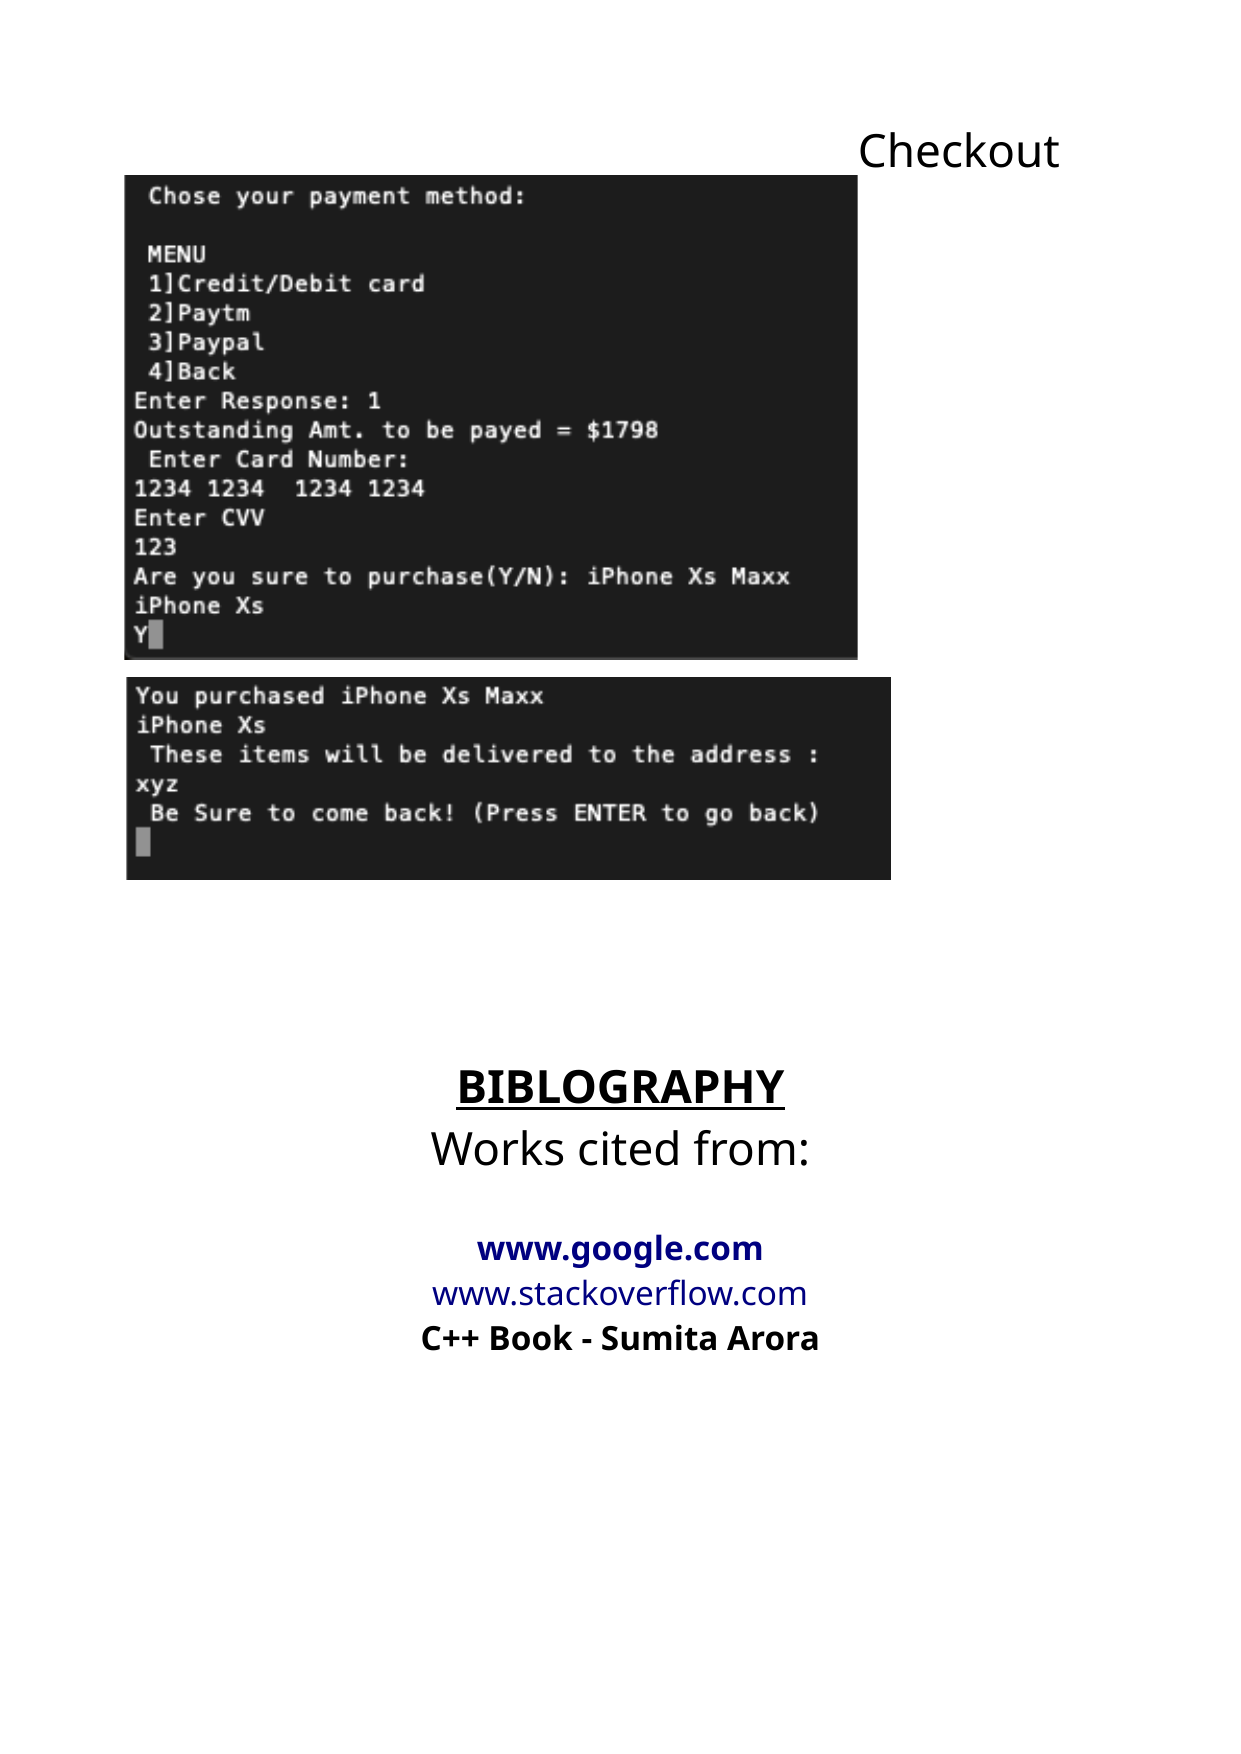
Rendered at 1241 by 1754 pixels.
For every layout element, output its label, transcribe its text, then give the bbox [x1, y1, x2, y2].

text www.google.com [118, 1224, 1122, 1270]
picture [124, 175, 858, 660]
text BIBLOGRAPHY [118, 1054, 1122, 1116]
text www.stackoverflow.com [118, 1270, 1122, 1315]
text Checkout [118, 118, 1122, 181]
text C++ Book - Sumita Arora [118, 1315, 1122, 1361]
picture [126, 677, 891, 880]
text Works cited from: [118, 1116, 1122, 1179]
